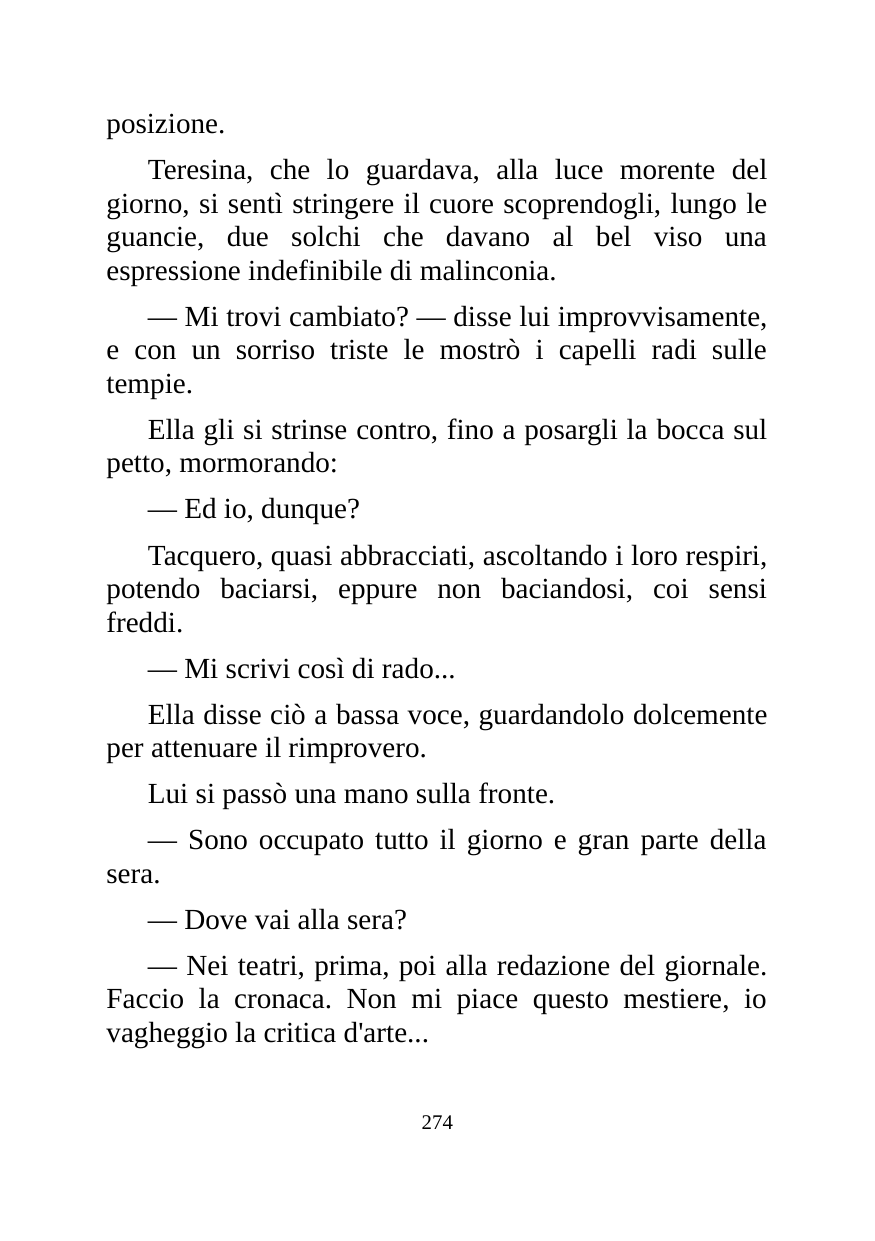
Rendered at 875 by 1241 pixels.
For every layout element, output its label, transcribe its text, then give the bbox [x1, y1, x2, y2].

text Teresina, che lo guardava, alla luce morente del giorno, si sentì stringere il cuore scoprendogli, lungo le guancie, due solchi che davano al bel viso una espressione indefinibile di malinconia. [106, 152, 768, 286]
text Tacquero, quasi abbracciati, ascoltando i loro respiri, potendo baciarsi, eppure non baciandosi, coi sensi freddi. [106, 538, 768, 638]
text Lui si passò una mano sulla fronte. [106, 776, 768, 810]
text — Sono occupato tutto il giorno e gran parte della sera. [106, 822, 768, 889]
text — Nei teatri, prima, poi alla redazione del giornale. Faccio la cronaca. Non mi piace questo mestiere, io vagheggio la critica d'arte... [106, 948, 768, 1049]
text — Mi scrivi così di rado... [106, 651, 768, 684]
text — Ed io, dunque? [106, 492, 768, 525]
text — Mi trovi cambiato? — disse lui improvvisamente, e con un sorriso triste le mostrò i capelli radi sulle tempie. [106, 299, 768, 399]
text posizione. [106, 106, 768, 140]
text Ella gli si strinse contro, fino a posargli la bocca sul petto, mormorando: [106, 412, 768, 479]
text — Dove vai alla sera? [106, 902, 768, 936]
text Ella disse ciò a bassa voce, guardandolo dolcemente per attenuare il rimprovero. [106, 697, 768, 764]
